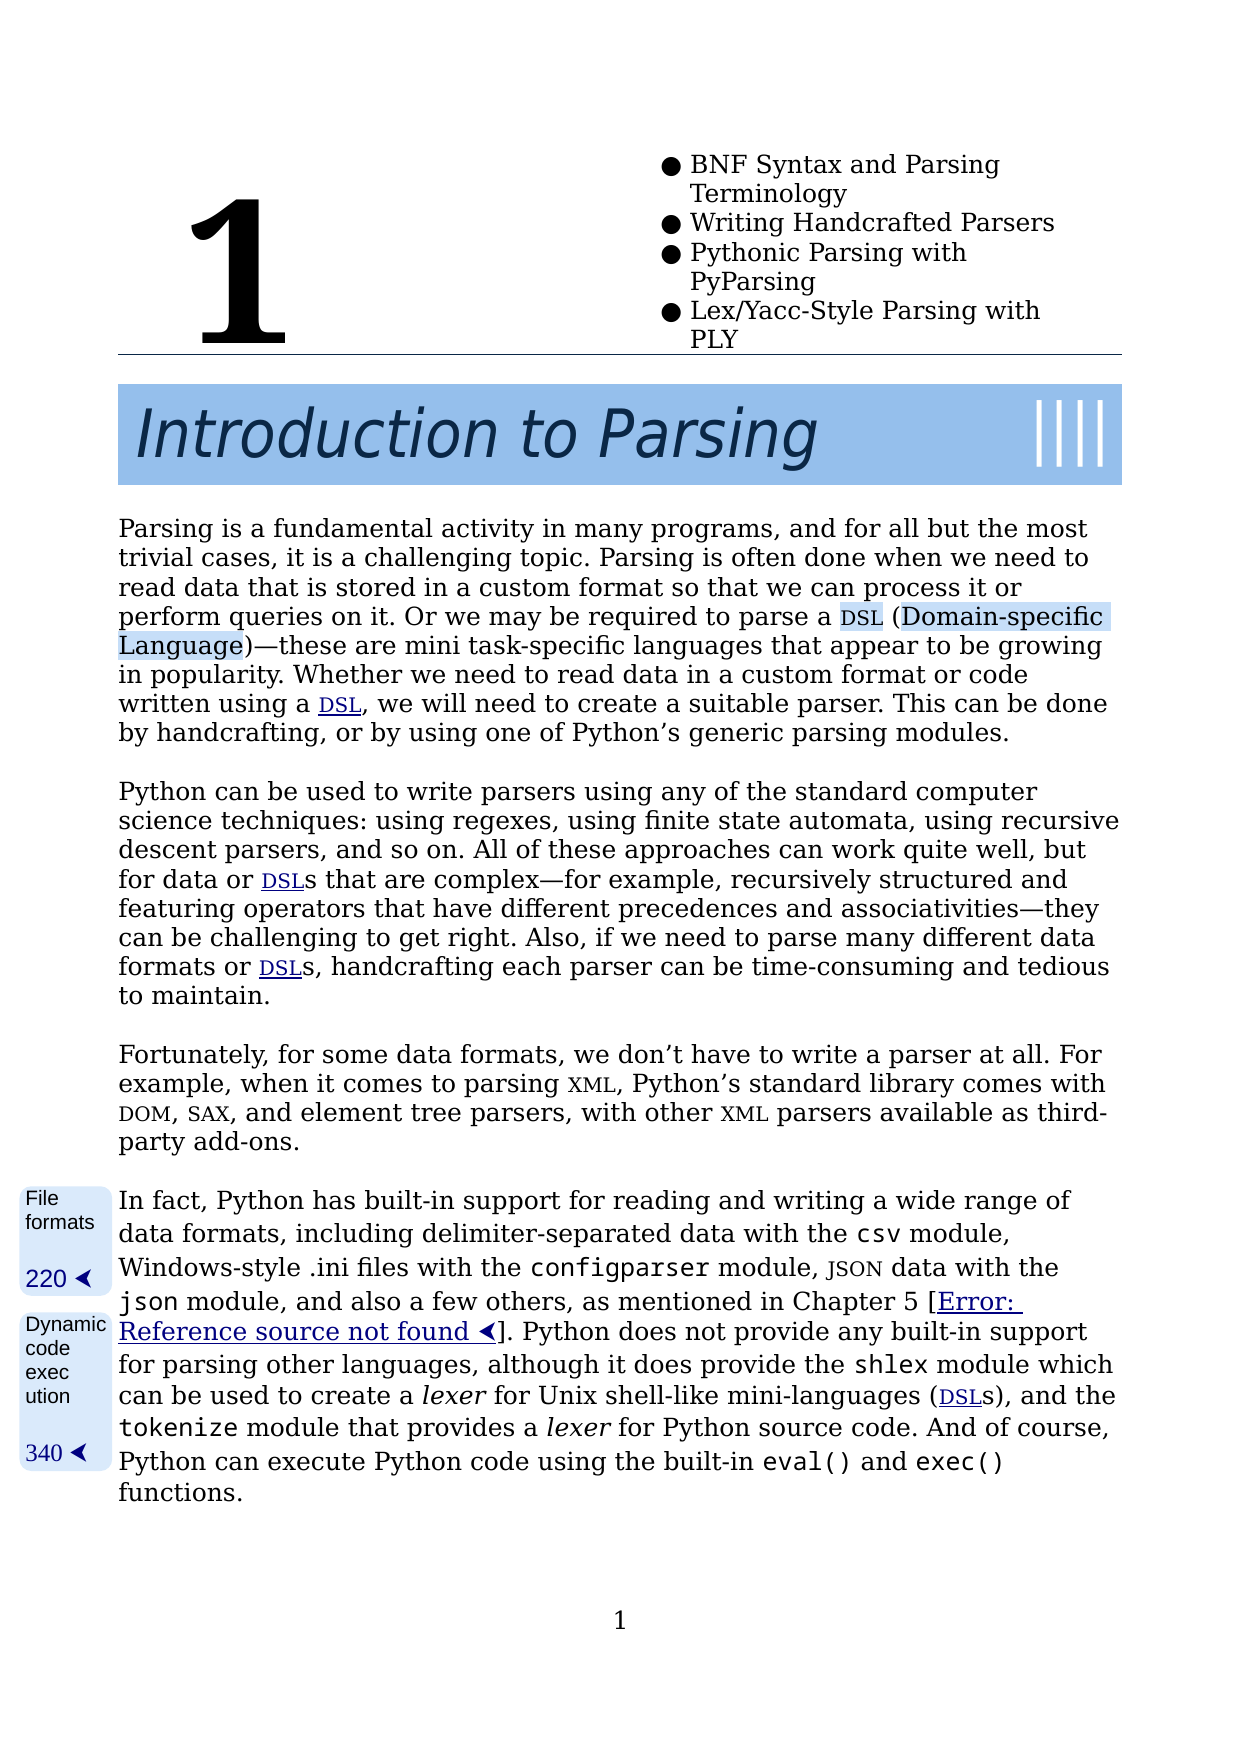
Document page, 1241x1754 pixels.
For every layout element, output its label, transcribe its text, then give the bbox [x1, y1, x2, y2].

text Python can be used to write parsers using any of the standard computer science techniques: using regexes, using finite state automata, using recursive descent parsers, and so on. All of these approaches can work quite well, but for data or dsls that are complex—for example, recursively structured and featuring operators that have different precedences and associativities—they can be challenging to get right. Also, if we need to parse many different data formats or dsls, handcrafting each parser can be time-consuming and tedious to maintain. [118, 777, 1122, 1011]
text |||| [1016, 390, 1110, 467]
text In fact, Python has built-in support for reading and writing a wide range of data formats, including delimiter-separated data with the csv module, Windows-style .ini files with the configparser module, json data with the json module, and also a few others, as mentioned in Chapter 5 [Error: Reference source not found ⮜]. Python does not provide any built-in support for parsing other languages, although it does provide the shlex module which can be used to create a lexer for Unix shell-like mini-languages (dsls), and the tokenize module that provides a lexer for Python source code. And of course, Python can execute Python code using the built-in eval() and exec() functions. [118, 1186, 1122, 1507]
subtitle Introduction to Parsing [118, 384, 1122, 485]
text Parsing is a fundamental activity in many programs, and for all but the most trivial cases, it is a challenging topic. Parsing is often done when we need to read data that is stored in a custom format so that we can process it or perform queries on it. Or we may be required to parse a dsl (Domain-specific Language)—these are mini task-specific languages that appear to be growing in popularity. Whether we need to read data in a custom format or code written using a dsl, we will need to create a suitable parser. This can be done by handcrafting, or by using one of Python’s generic parsing modules. [118, 514, 1122, 748]
text Fortunately, for some data formats, we don’t have to write a parser at all. For example, when it comes to parsing xml, Python’s standard library comes with dom, sax, and element tree parsers, with other xml parsers available as third-party add-ons. [118, 1040, 1122, 1157]
